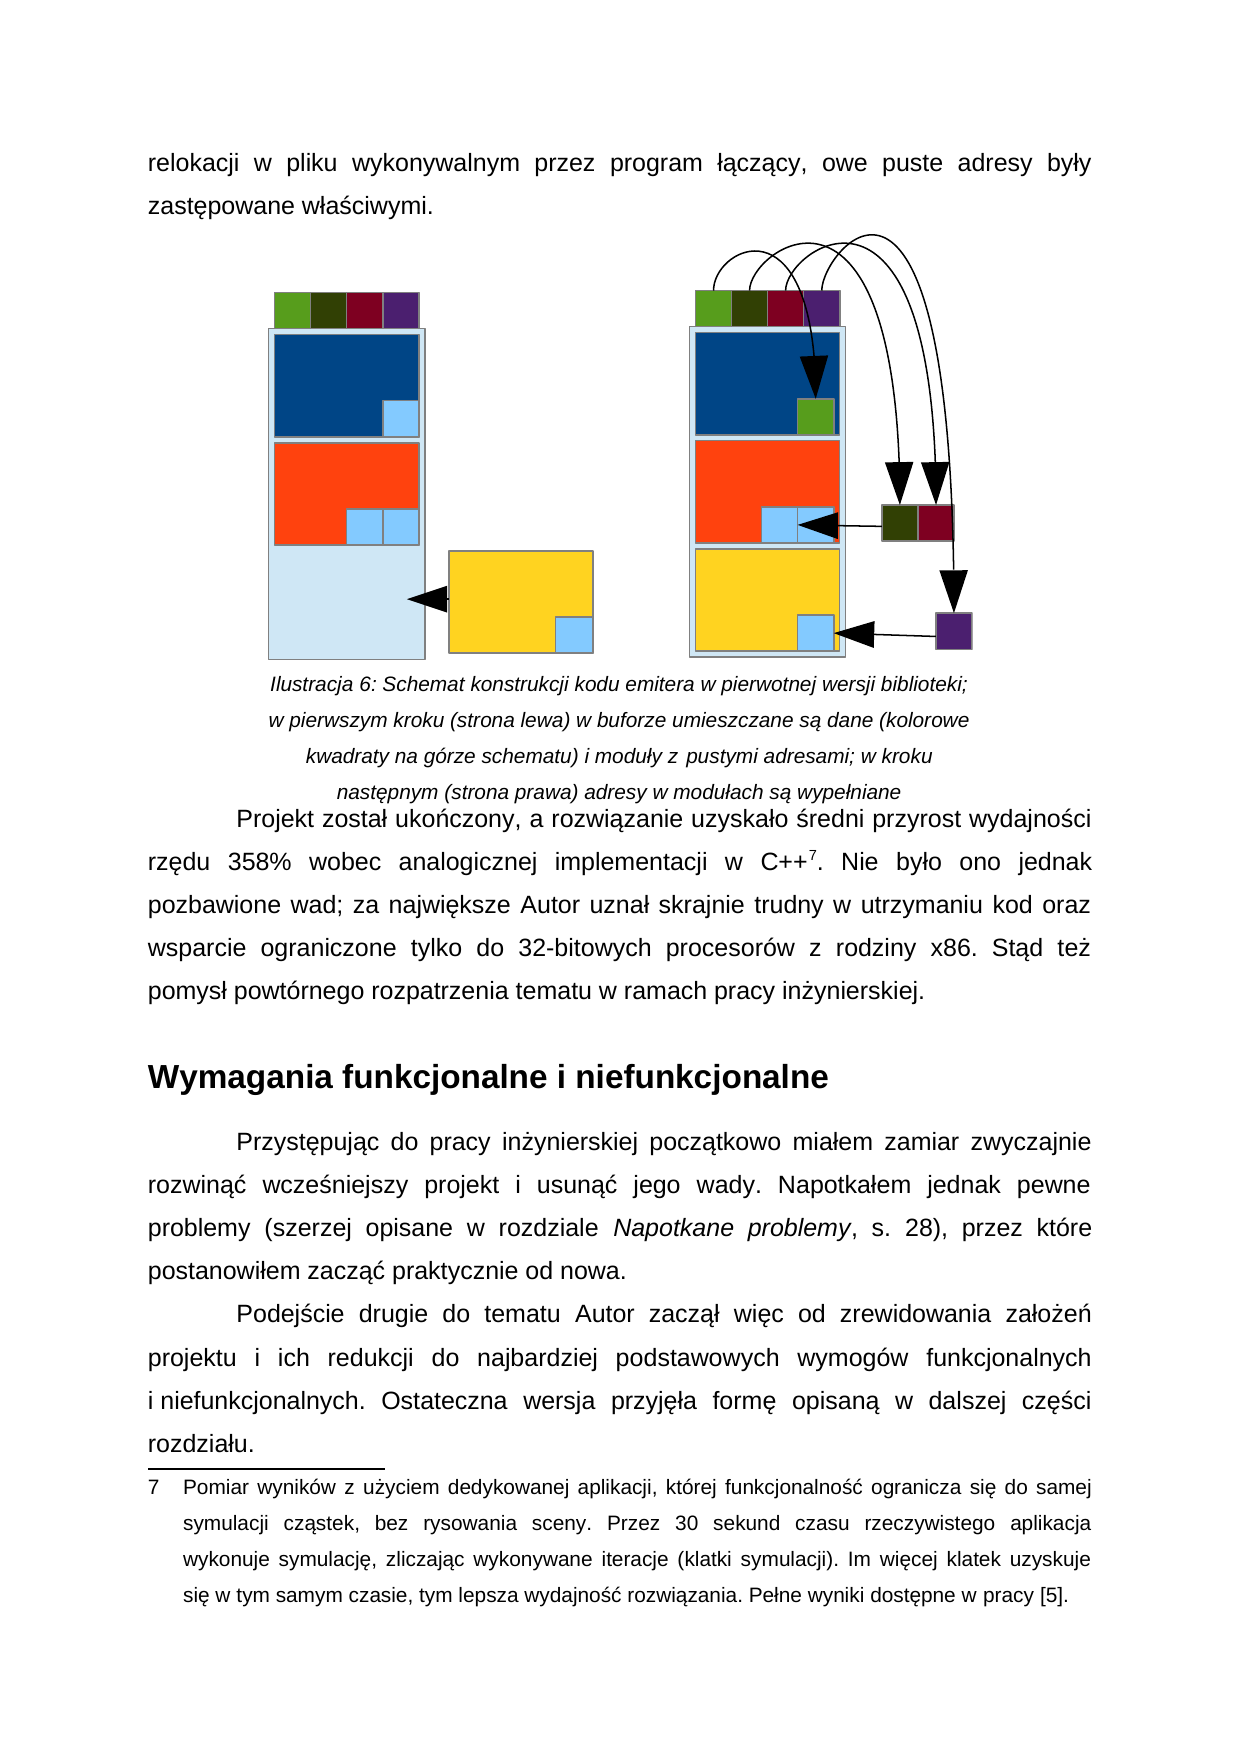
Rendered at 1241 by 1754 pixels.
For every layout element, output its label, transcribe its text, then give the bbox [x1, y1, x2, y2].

text Pomiar wyników z użyciem dedykowanej aplikacji, której funkcjonalność ogranicza się do samej symulacji cząstek, bez rysowania sceny. Przez 30 sekund czasu rzeczywistego aplikacja wykonuje symulację, zliczając wykonywane iteracje (klatki symulacji). Im więcej klatek uzyskuje się w tym samym czasie, tym lepsza wydajność rozwiązania. Pełne wyniki dostępne w pracy [5]. [148, 1474, 1092, 1606]
text Przystępując do pracy inżynierskiej początkowo miałem zamiar zwyczajnie rozwinąć wcześniejszy projekt i usunąć jego wady. Napotkałem jednak pewne problemy (szerzej opisane w rozdziale Napotkane problemy, s. 28), przez które postanowiłem zacząć praktycznie od nowa. [148, 1127, 1092, 1285]
text Projekt został ukończony, a rozwiązanie uzyskało średni przyrost wydajności rzędu 358% wobec analogicznej implementacji w C++. Nie było ono jednak pozbawione wad; za największe Autor uznał skrajnie trudny w utrzymaniu kod oraz wsparcie ograniczone tylko do 32-bitowych procesorów z rodziny x86. Stąd też pomysł powtórnego rozpatrzenia tematu w ramach pracy inżynierskiej. [148, 234, 1092, 1005]
text relokacji w pliku wykonywalnym przez program łączący, owe puste adresy były zastępowane właściwymi. [148, 148, 1092, 219]
subtitle Wymagania funkcjonalne i niefunkcjonalne [148, 1057, 1092, 1095]
text Ilustracja 6: Schemat konstrukcji kodu emitera w pierwotnej wersji biblioteki; w pierwszym kroku (strona lewa) w buforze umieszczane są dane (kolorowe kwadraty na górze schematu) i moduły z pustymi adresami; w kroku następnym (strona prawa) adresy w modułach są wypełniane [267, 234, 973, 804]
text Podejście drugie do tematu Autor zaczął więc od zrewidowania założeń projektu i ich redukcji do najbardziej podstawowych wymogów funkcjonalnych i niefunkcjonalnych. Ostateczna wersja przyjęła formę opisaną w dalszej części rozdziału. [148, 1299, 1092, 1458]
